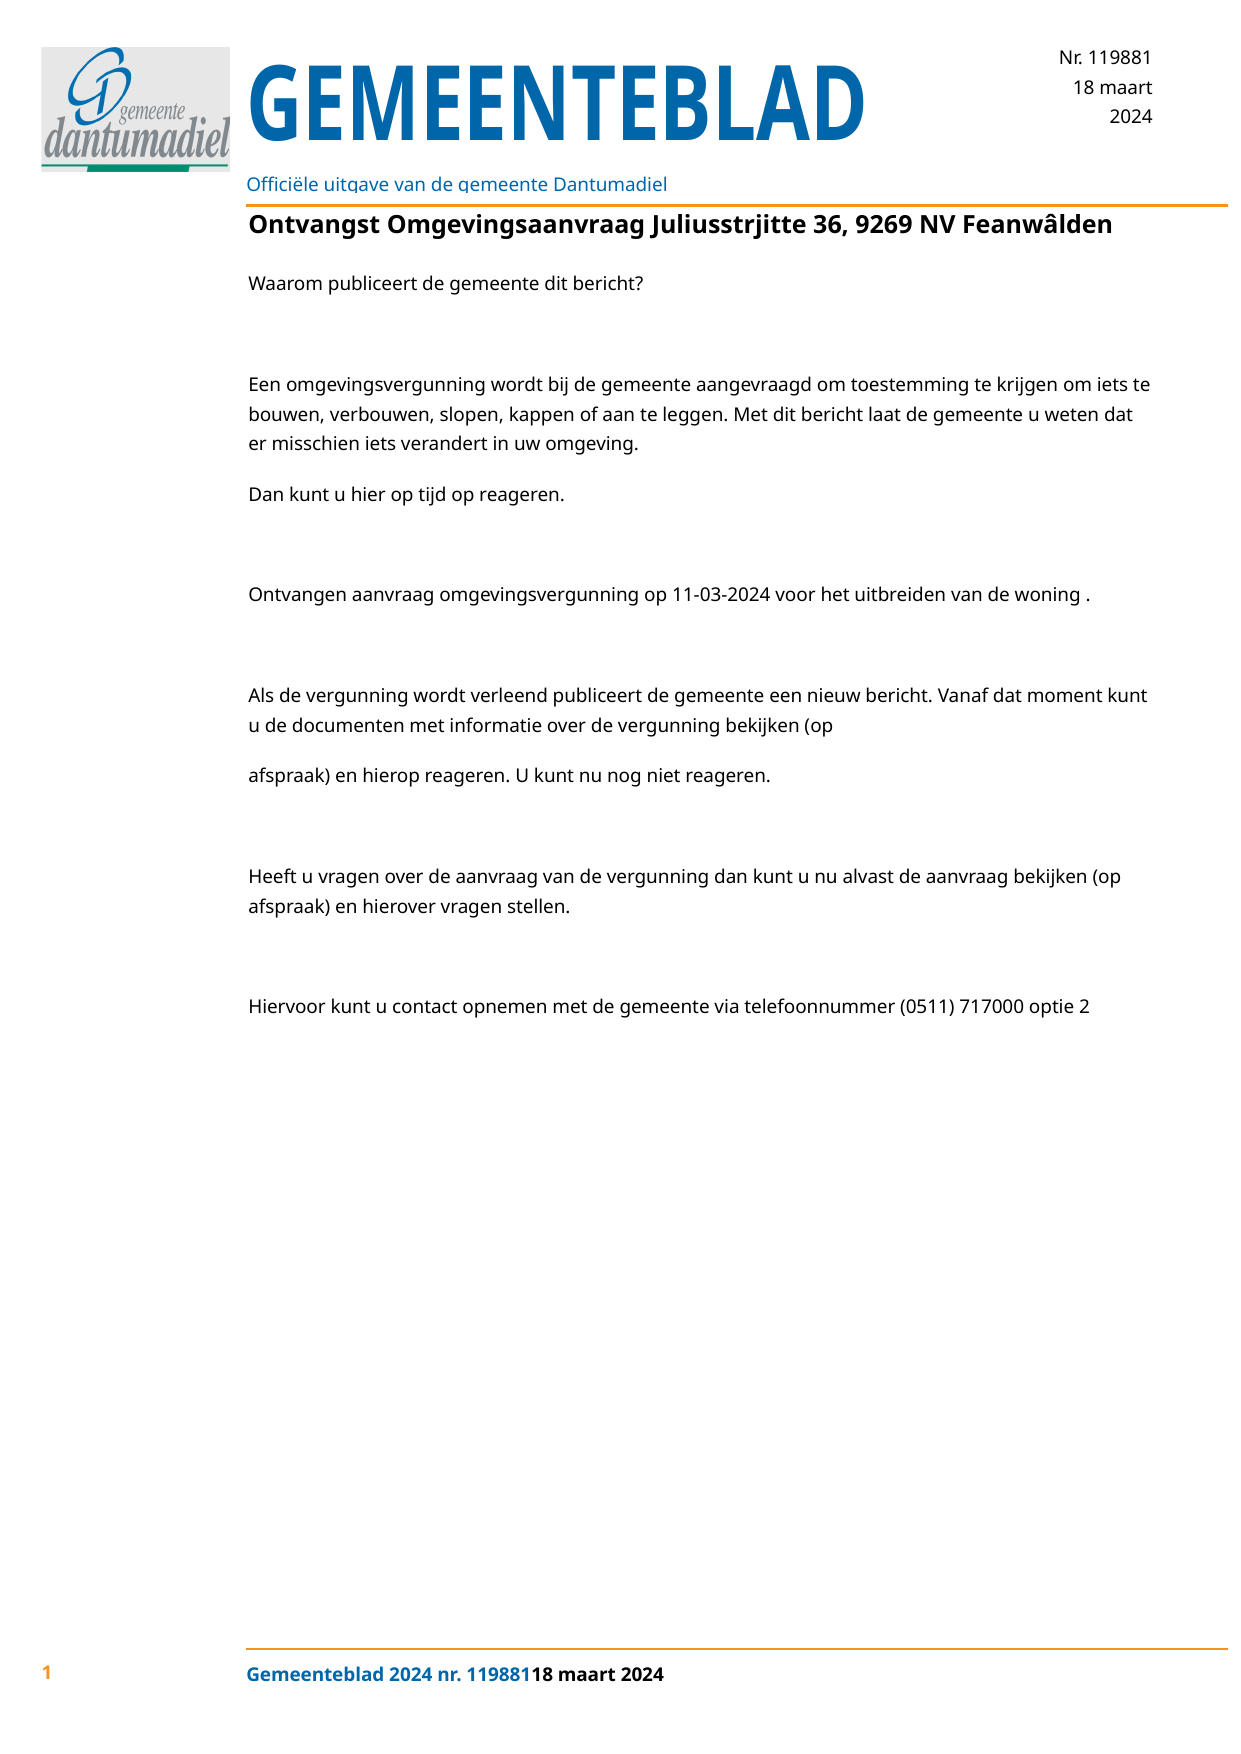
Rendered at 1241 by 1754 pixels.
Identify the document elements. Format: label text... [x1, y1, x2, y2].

text Een omgevingsvergunning wordt bij de gemeente aangevraagd om toestemming te krijgen om iets te bouwen, verbouwen, slopen, kappen of aan te leggen. Met dit bericht laat de gemeente u weten dat er misschien iets verandert in uw omgeving. [248, 371, 1152, 456]
text Waarom publiceert de gemeente dit bericht? [248, 270, 1152, 296]
text afspraak) en hierop reageren. U kunt nu nog niet reageren. [248, 762, 1152, 788]
text Als de vergunning wordt verleend publiceert de gemeente een nieuw bericht. Vanaf dat moment kunt u de documenten met informatie over de vergunning bekijken (op [248, 682, 1152, 738]
text Hiervoor kunt u contact opnemen met de gemeente via telefoonnummer (0511) 717000 optie 2 [248, 994, 1152, 1019]
text Dan kunt u hier op tijd op reageren. [248, 481, 1152, 506]
picture [41, 47, 231, 172]
text Heeft u vragen over de aanvraag van de vergunning dan kunt u nu alvast de aanvraag bekijken (op afspraak) en hierover vragen stellen. [248, 863, 1152, 918]
text Ontvangst Omgevingsaanvraag Juliusstrjitte 36, 9269 NV Feanwâlden [248, 207, 1152, 241]
text Ontvangen aanvraag omgevingsvergunning op 11-03-2024 voor het uitbreiden van de woning . [248, 582, 1152, 607]
